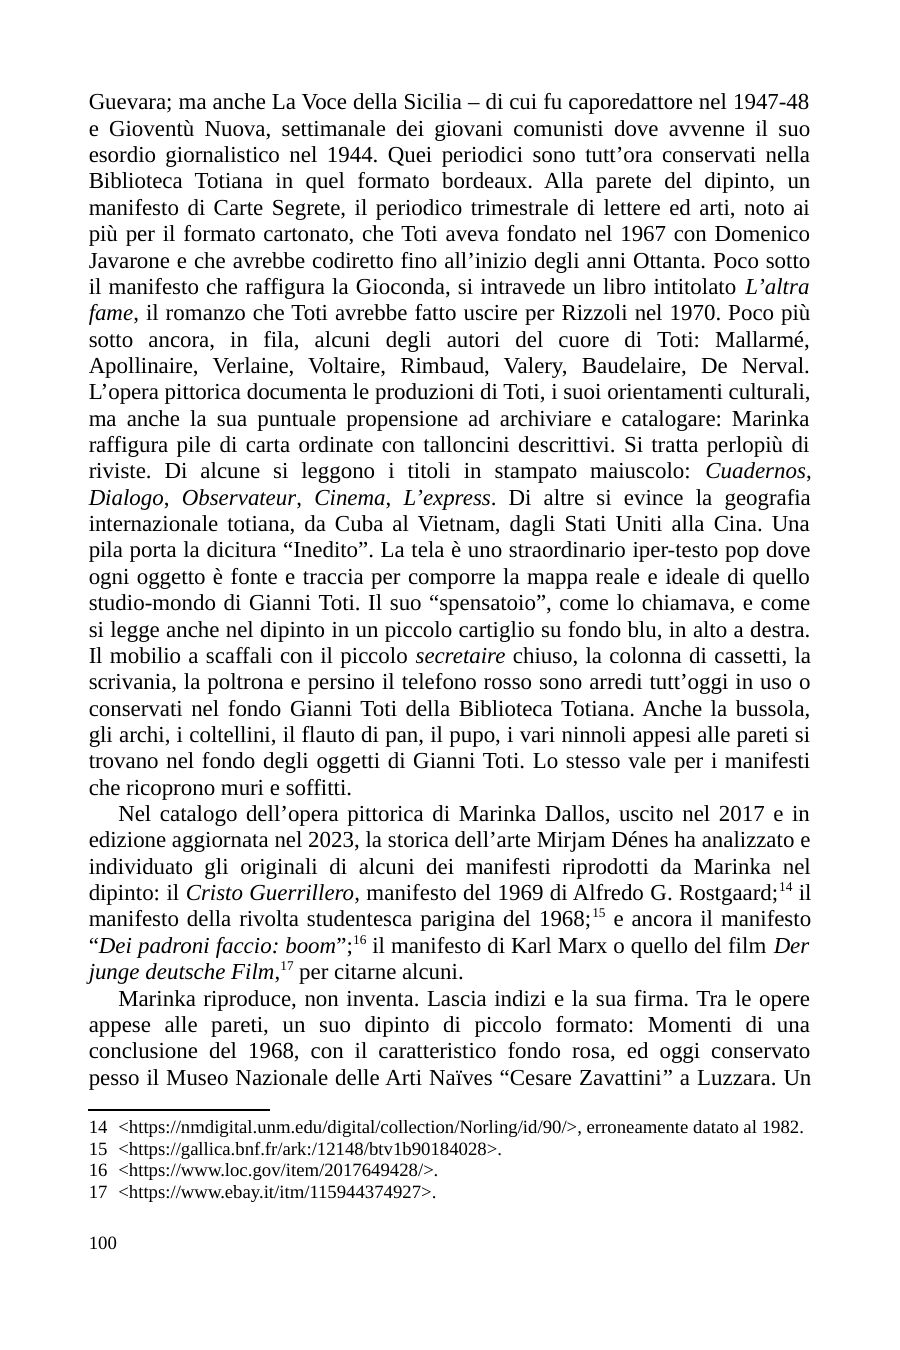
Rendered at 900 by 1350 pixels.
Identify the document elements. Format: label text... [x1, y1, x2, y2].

text <https://www.loc.gov/item/2017649428/>. [88, 1159, 811, 1181]
text Marinka riproduce, non inventa. Lascia indizi e la sua firma. Tra le opere appese alle pareti, un suo dipinto di piccolo formato: Momenti di una conclusione del 1968, con il caratteristico fondo rosa, ed oggi conservato pesso il Museo Nazionale delle Arti Naїves “Cesare Zavattini” a Luzzara. Un [88, 984, 811, 1090]
text Nel catalogo dell’opera pittorica di Marinka Dallos, uscito nel 2017 e in edizione aggiornata nel 2023, la storica dell’arte Mirjam Dénes ha analizzato e individuato gli originali di alcuni dei manifesti riprodotti da Marinka nel dipinto: il Cristo Guerrillero, manifesto del 1969 di Alfredo G. Rostgaard; il manifesto della rivolta studentesca parigina del 1968; e ancora il manifesto “Dei padroni faccio: boom”; il manifesto di Karl Marx o quello del film Der junge deutsche Film, per citarne alcuni. [88, 800, 811, 984]
text <https://nmdigital.unm.edu/digital/collection/Norling/id/90/>, erroneamente datato al 1982. [88, 1116, 811, 1138]
text Guevara; ma anche La Voce della Sicilia – di cui fu caporedattore nel 1947-48 e Gioventù Nuova, settimanale dei giovani comunisti dove avvenne il suo esordio giornalistico nel 1944. Quei periodici sono tutt’ora conservati nella Biblioteca Totiana in quel formato bordeaux. Alla parete del dipinto, un manifesto di Carte Segrete, il periodico trimestrale di lettere ed arti, noto ai più per il formato cartonato, che Toti aveva fondato nel 1967 con Domenico Javarone e che avrebbe codiretto fino all’inizio degli anni Ottanta. Poco sotto il manifesto che raffigura la Gioconda, si intravede un libro intitolato L’altra fame, il romanzo che Toti avrebbe fatto uscire per Rizzoli nel 1970. Poco più sotto ancora, in fila, alcuni degli autori del cuore di Toti: Mallarmé, Apollinaire, Verlaine, Voltaire, Rimbaud, Valery, Baudelaire, De Nerval. L’opera pittorica documenta le produzioni di Toti, i suoi orientamenti culturali, ma anche la sua puntuale propensione ad archiviare e catalogare: Marinka raffigura pile di carta ordinate con talloncini descrittivi. Si tratta perlopiù di riviste. Di alcune si leggono i titoli in stampato maiuscolo: Cuadernos, Dialogo, Observateur, Cinema, L’express. Di altre si evince la geografia internazionale totiana, da Cuba al Vietnam, dagli Stati Uniti alla Cina. Una pila porta la dicitura “Inedito”. La tela è uno straordinario iper-testo pop dove ogni oggetto è fonte e traccia per comporre la mappa reale e ideale di quello studio-mondo di Gianni Toti. Il suo “spensatoio”, come lo chiamava, e come si legge anche nel dipinto in un piccolo cartiglio su fondo blu, in alto a destra. Il mobilio a scaffali con il piccolo secretaire chiuso, la colonna di cassetti, la scrivania, la poltrona e persino il telefono rosso sono arredi tutt’oggi in uso o conservati nel fondo Gianni Toti della Biblioteca Totiana. Anche la bussola, gli archi, i coltellini, il flauto di pan, il pupo, i vari ninnoli appesi alle pareti si trovano nel fondo degli oggetti di Gianni Toti. Lo stesso vale per i manifesti che ricoprono muri e soffitti. [88, 88, 811, 800]
text <https://gallica.bnf.fr/ark:/12148/btv1b90184028>. [88, 1138, 811, 1159]
text <https://www.ebay.it/itm/115944374927>. [88, 1181, 811, 1202]
